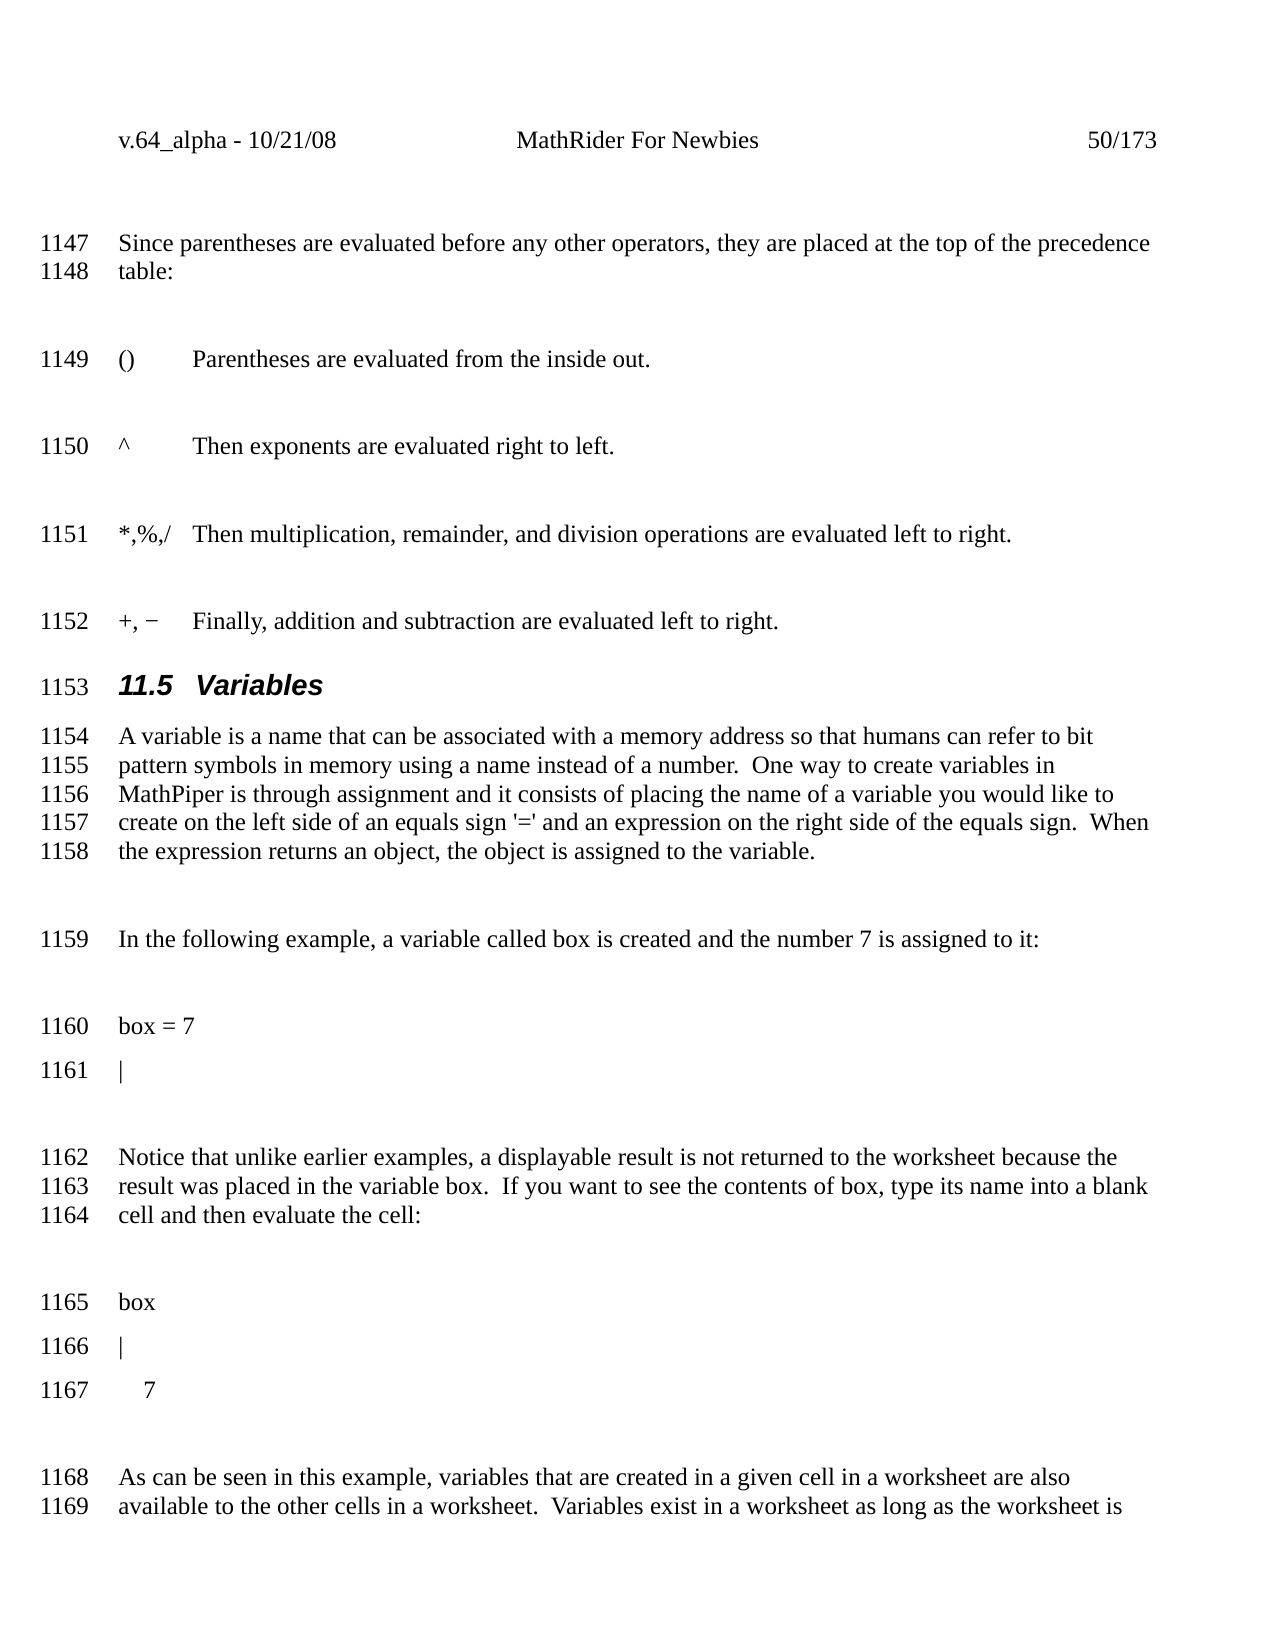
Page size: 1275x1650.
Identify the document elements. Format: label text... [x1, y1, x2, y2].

text +, − Finally, addition and subtraction are evaluated left to right. [118, 606, 1157, 635]
text box [118, 1287, 1157, 1316]
text As can be seen in this example, variables that are created in a given cell in a worksheet are also available to the other cells in a worksheet. Variables exist in a worksheet as long as the worksheet is [118, 1462, 1157, 1520]
text In the following example, a variable called box is created and the number 7 is assigned to it: [118, 924, 1157, 952]
text A variable is a name that can be associated with a memory address so that humans can refer to bit pattern symbols in memory using a name instead of a number. One way to create variables in MathPiper is through assignment and it consists of placing the name of a variable you would like to create on the left side of an equals sign '=' and an expression on the right side of the equals sign. When the expression returns an object, the object is assigned to the variable. [118, 721, 1157, 865]
text 7 [118, 1375, 1157, 1404]
text | [118, 1055, 1157, 1084]
text | [118, 1331, 1157, 1360]
text () Parentheses are evaluated from the inside out. [118, 344, 1157, 373]
text Notice that unlike earlier examples, a displayable result is not returned to the worksheet because the result was placed in the variable box. If you want to see the contents of box, type its name into a blank cell and then evaluate the cell: [118, 1142, 1157, 1229]
text Since parentheses are evaluated before any other operators, they are placed at the top of the precedence table: [118, 228, 1157, 285]
text box = 7 [118, 1011, 1157, 1040]
text ^ Then exponents are evaluated right to left. [118, 431, 1157, 460]
subtitle Variables [118, 668, 1157, 701]
text *,%,/ Then multiplication, remainder, and division operations are evaluated left to right. [118, 519, 1157, 548]
